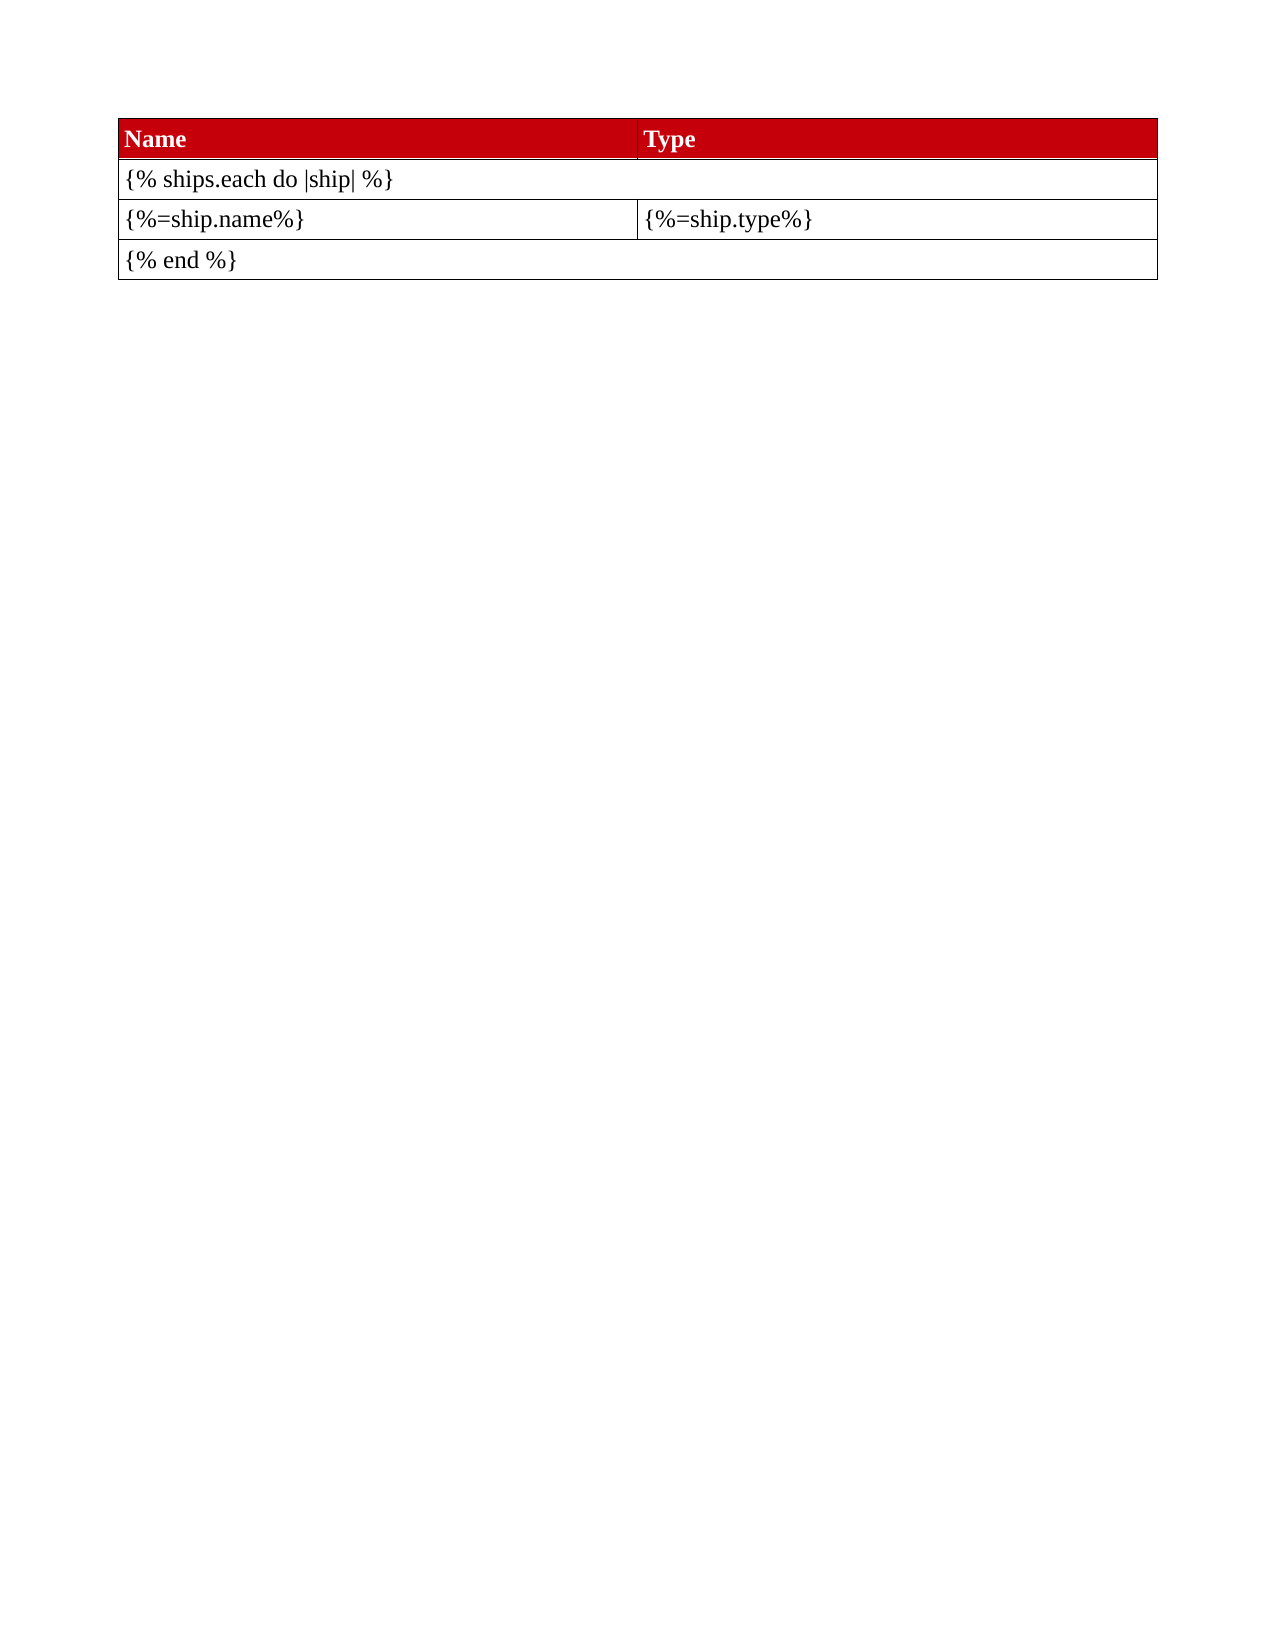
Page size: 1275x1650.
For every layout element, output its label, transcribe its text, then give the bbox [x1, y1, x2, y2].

table_cell {% end %} [119, 240, 1157, 279]
table_header Name [119, 119, 637, 158]
table_cell {%=ship.name%} [119, 200, 637, 239]
table_cell {% ships.each do |ship| %} [119, 160, 1157, 199]
table_cell {%=ship.type%} [638, 200, 1157, 239]
table_header Type [638, 119, 1157, 158]
